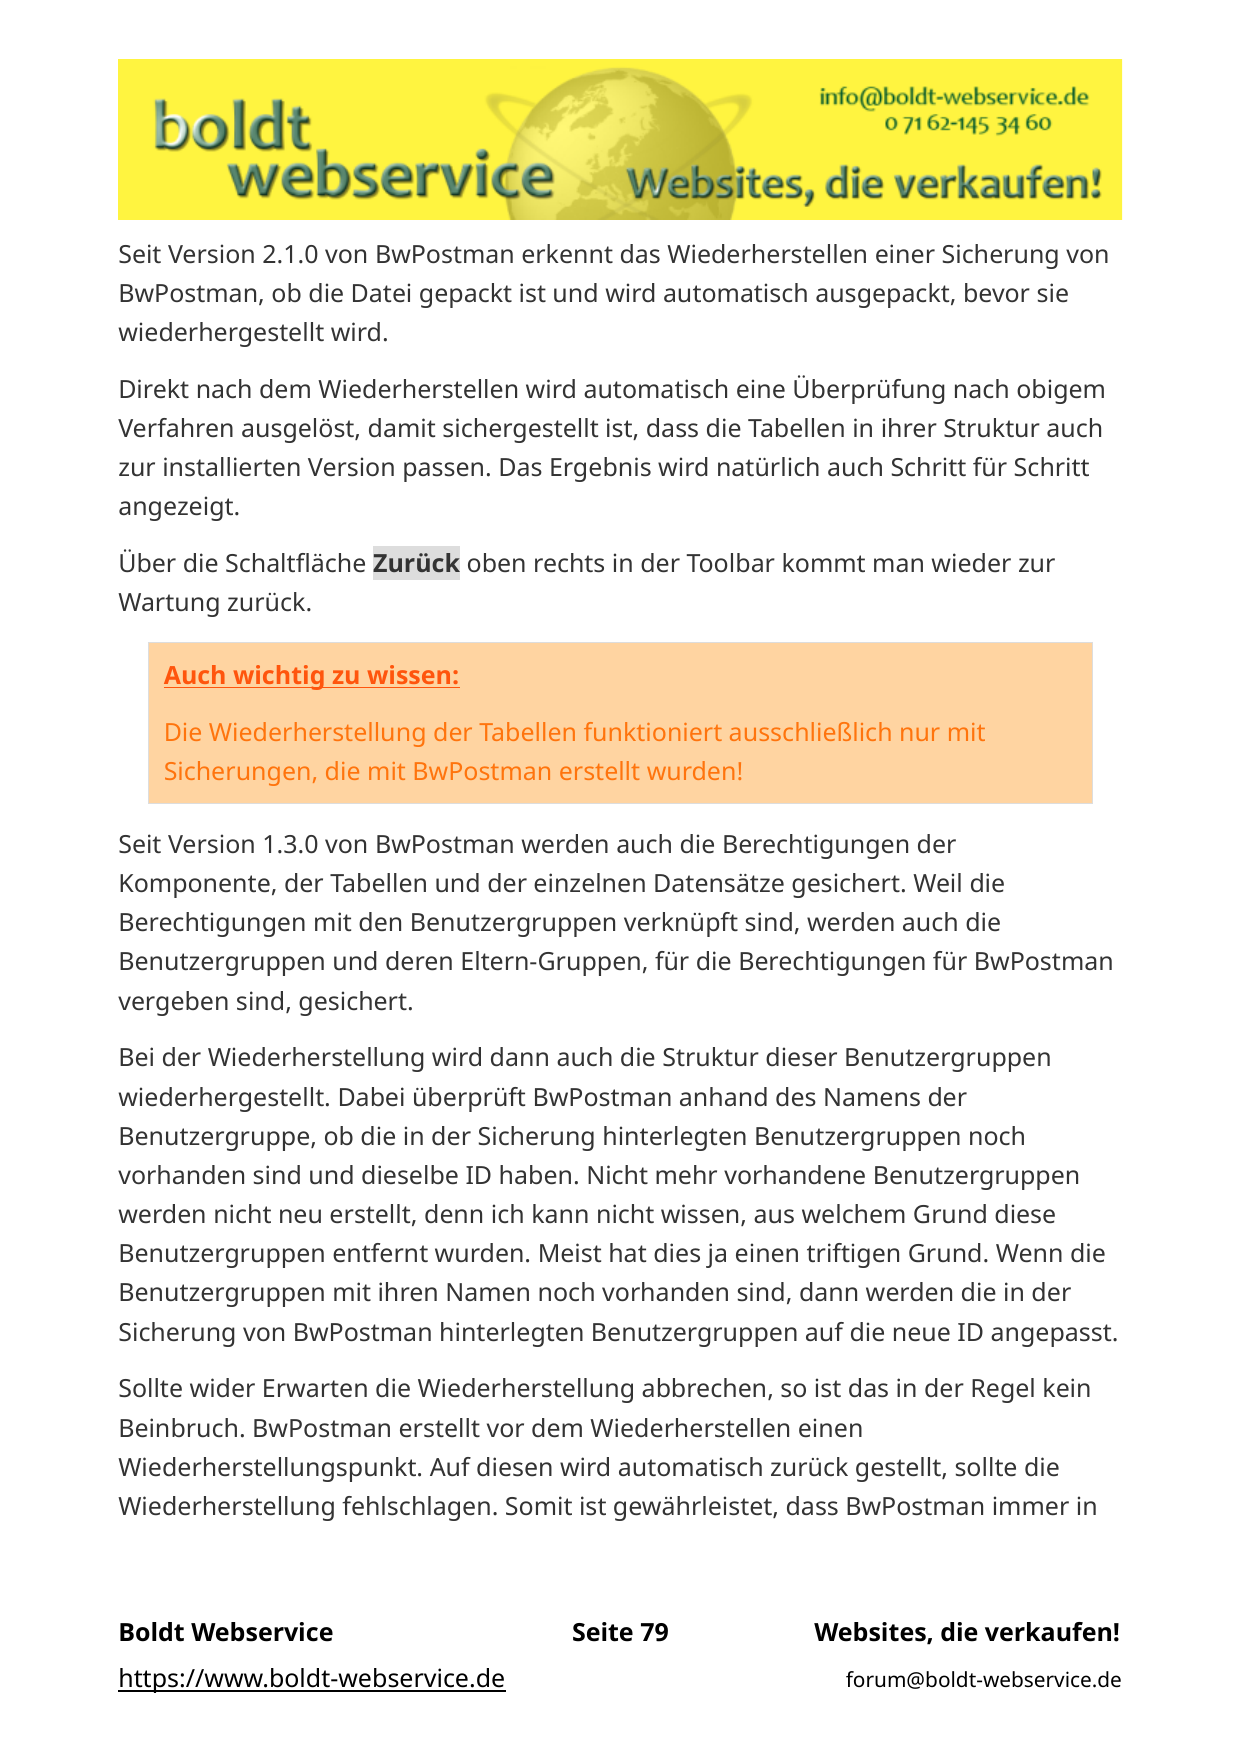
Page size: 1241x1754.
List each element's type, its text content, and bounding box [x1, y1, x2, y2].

text Die Wiederherstellung der Tabellen funktioniert ausschließlich nur mit Sicherungen, die mit BwPostman erstellt wurden! [149, 699, 1092, 803]
text Sollte wider Erwarten die Wiederherstellung abbrechen, so ist das in der Regel kein Beinbruch. BwPostman erstellt vor dem Wiederherstellen einen Wiederherstellungspunkt. Auf diesen wird automatisch zurück gestellt, sollte die Wiederherstellung fehlschlagen. Somit ist gewährleistet, dass BwPostman immer in [118, 1371, 1122, 1523]
text Auch wichtig zu wissen: [149, 643, 1092, 692]
text Seit Version 1.3.0 von BwPostman werden auch die Berechtigungen der Komponente, der Tabellen und der einzelnen Datensätze gesichert. Weil die Berechtigungen mit den Benutzergruppen verknüpft sind, werden auch die Benutzergruppen und deren Eltern-Gruppen, für die Berechtigungen für BwPostman vergeben sind, gesichert. [118, 826, 1122, 1017]
text Seit Version 2.1.0 von BwPostman erkennt das Wiederherstellen einer Sicherung von BwPostman, ob die Datei gepackt ist und wird automatisch ausgepackt, bevor sie wiederhergestellt wird. [118, 236, 1122, 349]
text Über die Schaltfläche Zurück oben rechts in der Toolbar kommt man wieder zur Wartung zurück. [118, 546, 1122, 619]
text Bei der Wiederherstellung wird dann auch die Struktur dieser Benutzergruppen wiederhergestellt. Dabei überprüft BwPostman anhand des Namens der Benutzergruppe, ob die in der Sicherung hinterlegten Benutzergruppen noch vorhanden sind und dieselbe ID haben. Nicht mehr vorhandene Benutzergruppen werden nicht neu erstellt, denn ich kann nicht wissen, aus welchem Grund diese Benutzergruppen entfernt wurden. Meist hat dies ja einen triftigen Grund. Wenn die Benutzergruppen mit ihren Namen noch vorhanden sind, dann werden die in der Sicherung von BwPostman hinterlegten Benutzergruppen auf die neue ID angepasst. [118, 1040, 1122, 1348]
text Direkt nach dem Wiederherstellen wird automatisch eine Überprüfung nach obigem Verfahren ausgelöst, damit sichergestellt ist, dass die Tabellen in ihrer Struktur auch zur installierten Version passen. Das Ergebnis wird natürlich auch Schritt für Schritt angezeigt. [118, 371, 1122, 523]
picture [118, 59, 1123, 220]
